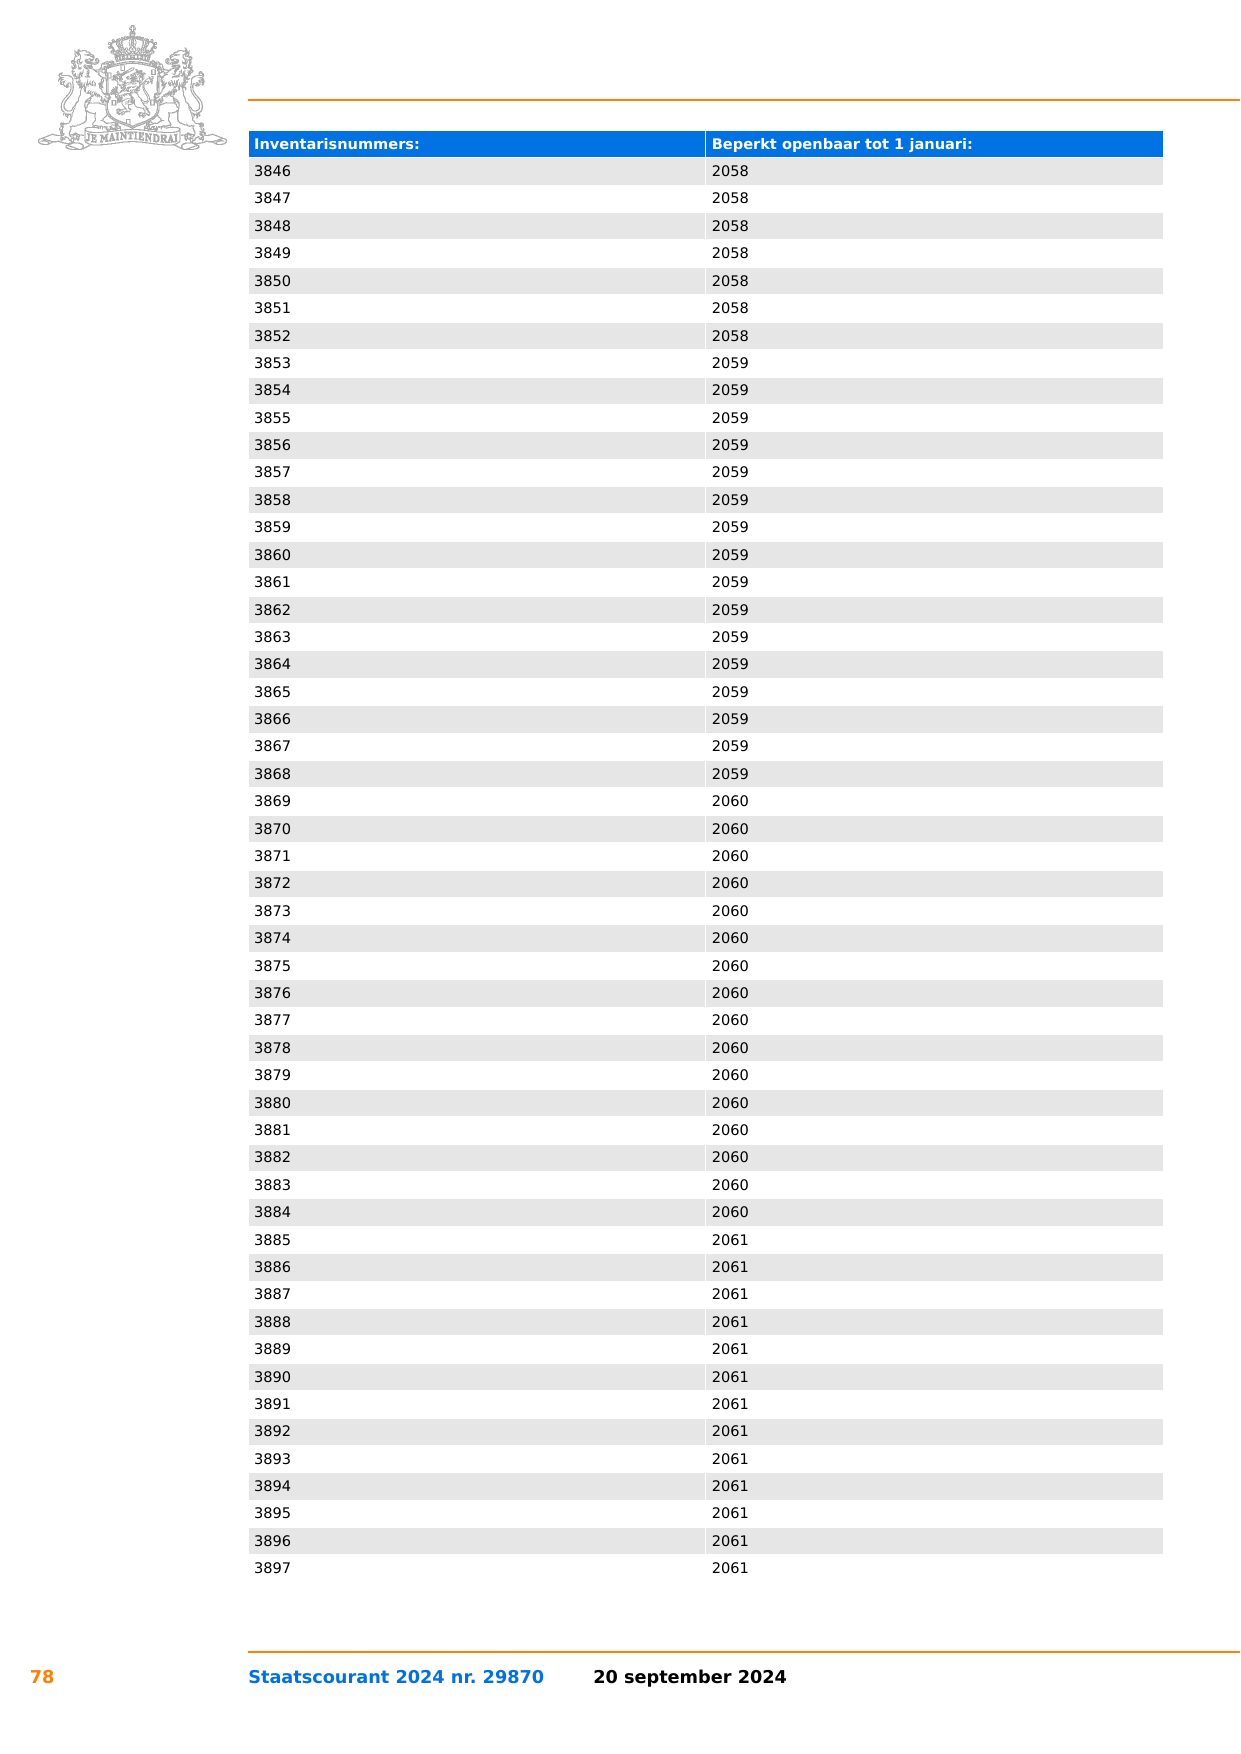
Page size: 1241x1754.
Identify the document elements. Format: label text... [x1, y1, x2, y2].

table_cell 2059 [706, 706, 1163, 733]
table_cell 3862 [249, 597, 705, 623]
table_cell 2060 [706, 1172, 1163, 1198]
table_cell 3863 [249, 624, 705, 650]
table_cell 3847 [249, 186, 705, 212]
table_cell 2061 [706, 1501, 1163, 1527]
table_cell 3852 [249, 323, 705, 349]
table_cell 2061 [706, 1556, 1163, 1582]
table_cell 3873 [249, 898, 705, 924]
table_cell 3868 [249, 761, 705, 787]
table_cell 2059 [706, 569, 1163, 596]
table_cell 3889 [249, 1336, 705, 1363]
table_cell 3875 [249, 953, 705, 979]
table_cell 3858 [249, 487, 705, 513]
table_cell 2059 [706, 460, 1163, 486]
table_cell 3881 [249, 1117, 705, 1143]
table_cell 2061 [706, 1391, 1163, 1417]
table_cell 3895 [249, 1501, 705, 1527]
table_header Inventarisnummers: [249, 131, 705, 157]
table_cell 2061 [706, 1364, 1163, 1390]
table_cell 3850 [249, 268, 705, 294]
table_cell 2059 [706, 405, 1163, 431]
table_cell 3860 [249, 542, 705, 568]
table_cell 2061 [706, 1309, 1163, 1335]
table_cell 2059 [706, 679, 1163, 705]
table_cell 2060 [706, 816, 1163, 842]
table_cell 3884 [249, 1199, 705, 1226]
table_cell 3854 [249, 378, 705, 404]
table_cell 3886 [249, 1254, 705, 1281]
table_cell 2060 [706, 925, 1163, 952]
table_cell 3882 [249, 1145, 705, 1171]
table_cell 3855 [249, 405, 705, 431]
table_cell 2059 [706, 734, 1163, 760]
table_cell 2060 [706, 1117, 1163, 1143]
table_cell 3894 [249, 1473, 705, 1500]
table_cell 3853 [249, 350, 705, 376]
table_cell 2058 [706, 213, 1163, 239]
picture [38, 25, 227, 150]
table_cell 2058 [706, 158, 1163, 185]
table_cell 2058 [706, 186, 1163, 212]
table_cell 3856 [249, 432, 705, 459]
table_cell 2060 [706, 843, 1163, 869]
table_cell 2061 [706, 1473, 1163, 1500]
table_cell 2059 [706, 487, 1163, 513]
table_cell 3883 [249, 1172, 705, 1198]
table_cell 3848 [249, 213, 705, 239]
table_cell 3877 [249, 1008, 705, 1034]
table_cell 2060 [706, 1090, 1163, 1116]
table_cell 2061 [706, 1419, 1163, 1445]
table_cell 3859 [249, 515, 705, 541]
table_cell 2058 [706, 268, 1163, 294]
table_cell 2061 [706, 1336, 1163, 1363]
table_cell 2060 [706, 1145, 1163, 1171]
table_cell 2060 [706, 789, 1163, 815]
table_cell 3851 [249, 295, 705, 322]
table_cell 3857 [249, 460, 705, 486]
table_cell 2061 [706, 1282, 1163, 1308]
table_cell 2058 [706, 323, 1163, 349]
table_cell 3849 [249, 241, 705, 267]
table_cell 2059 [706, 761, 1163, 787]
table_cell 2061 [706, 1254, 1163, 1281]
table_cell 3846 [249, 158, 705, 185]
table_cell 3885 [249, 1227, 705, 1253]
table_cell 3872 [249, 871, 705, 897]
table_cell 3891 [249, 1391, 705, 1417]
table_cell 3890 [249, 1364, 705, 1390]
table_header Beperkt openbaar tot 1 januari: [706, 131, 1163, 157]
table_cell 2059 [706, 515, 1163, 541]
table_cell 2059 [706, 597, 1163, 623]
table_cell 3870 [249, 816, 705, 842]
table_cell 3876 [249, 980, 705, 1007]
table_cell 3896 [249, 1528, 705, 1554]
table_cell 3865 [249, 679, 705, 705]
table_cell 2059 [706, 624, 1163, 650]
table_cell 3864 [249, 651, 705, 678]
table_cell 2060 [706, 898, 1163, 924]
table_cell 2061 [706, 1528, 1163, 1554]
table_cell 2060 [706, 1035, 1163, 1061]
table_cell 2059 [706, 432, 1163, 459]
table_cell 3880 [249, 1090, 705, 1116]
table_cell 2060 [706, 1063, 1163, 1089]
table_cell 2059 [706, 542, 1163, 568]
table_cell 2060 [706, 871, 1163, 897]
table_cell 3887 [249, 1282, 705, 1308]
table_cell 2060 [706, 1199, 1163, 1226]
table_cell 3867 [249, 734, 705, 760]
table_cell 3893 [249, 1446, 705, 1472]
table_cell 2060 [706, 953, 1163, 979]
table_cell 2061 [706, 1446, 1163, 1472]
table_cell 3871 [249, 843, 705, 869]
table_cell 3861 [249, 569, 705, 596]
table_cell 2059 [706, 378, 1163, 404]
table_cell 2061 [706, 1227, 1163, 1253]
table_cell 2058 [706, 295, 1163, 322]
table_cell 3869 [249, 789, 705, 815]
table_cell 3878 [249, 1035, 705, 1061]
table_cell 3892 [249, 1419, 705, 1445]
table_cell 3874 [249, 925, 705, 952]
table_cell 2059 [706, 651, 1163, 678]
table_cell 2058 [706, 241, 1163, 267]
table_cell 2060 [706, 1008, 1163, 1034]
table_cell 3888 [249, 1309, 705, 1335]
table_cell 3897 [249, 1556, 705, 1582]
table_cell 3866 [249, 706, 705, 733]
table_cell 2059 [706, 350, 1163, 376]
table_cell 2060 [706, 980, 1163, 1007]
table_cell 3879 [249, 1063, 705, 1089]
